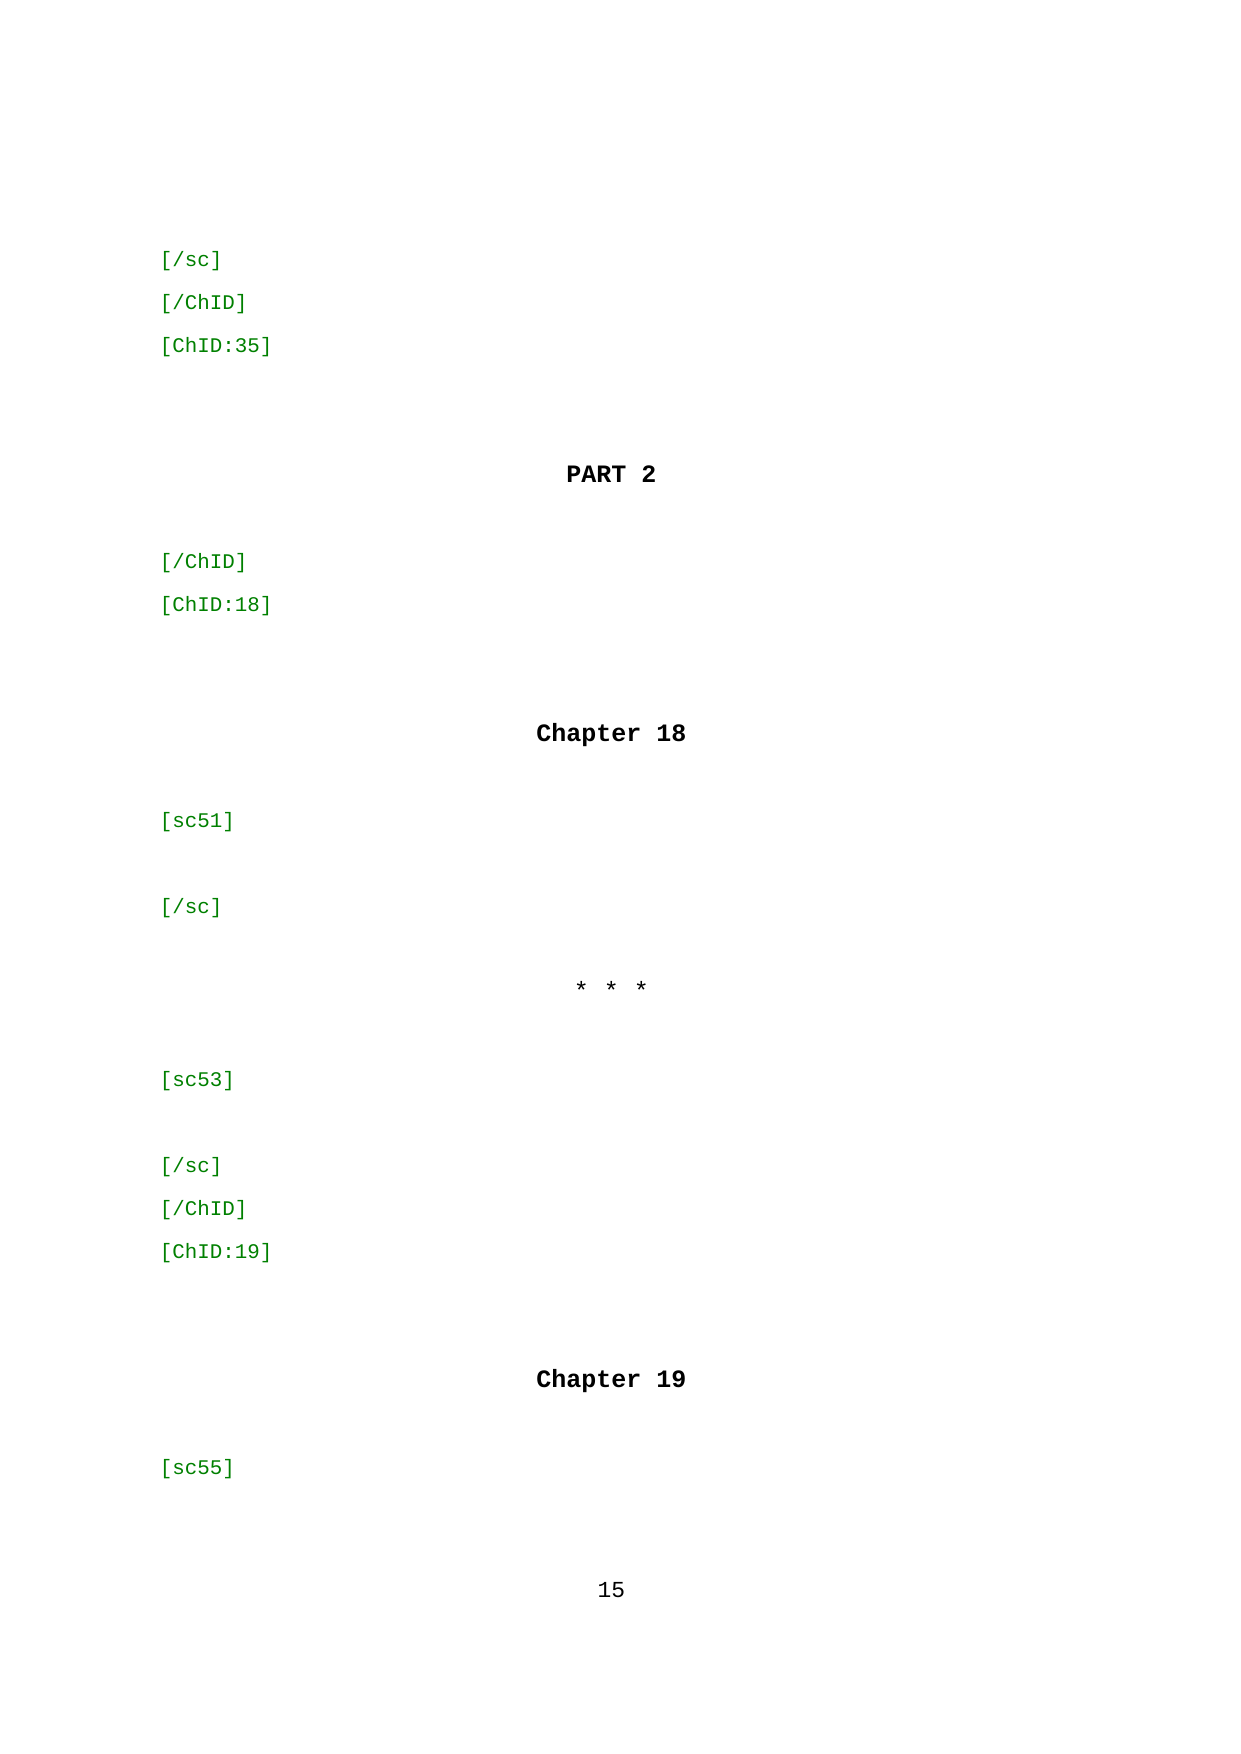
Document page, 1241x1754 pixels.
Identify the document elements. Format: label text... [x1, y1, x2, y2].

text [/sc] [159, 879, 1063, 922]
text [sc51] [159, 793, 1063, 836]
subtitle * * * [159, 965, 1063, 1008]
subtitle Part 2 [159, 448, 1063, 491]
text [/ChID] [159, 275, 1063, 318]
subtitle Chapter 18 [159, 706, 1063, 749]
text [/ChID] [159, 1181, 1063, 1224]
text [ChID:18] [159, 577, 1063, 620]
text [/sc] [159, 1138, 1063, 1181]
subtitle Chapter 19 [159, 1353, 1063, 1396]
text [/ChID] [159, 534, 1063, 577]
text [sc55] [159, 1439, 1063, 1483]
text [sc53] [159, 1051, 1063, 1094]
text [ChID:19] [159, 1224, 1063, 1267]
text [/sc] [159, 232, 1063, 275]
text [ChID:35] [159, 318, 1063, 361]
